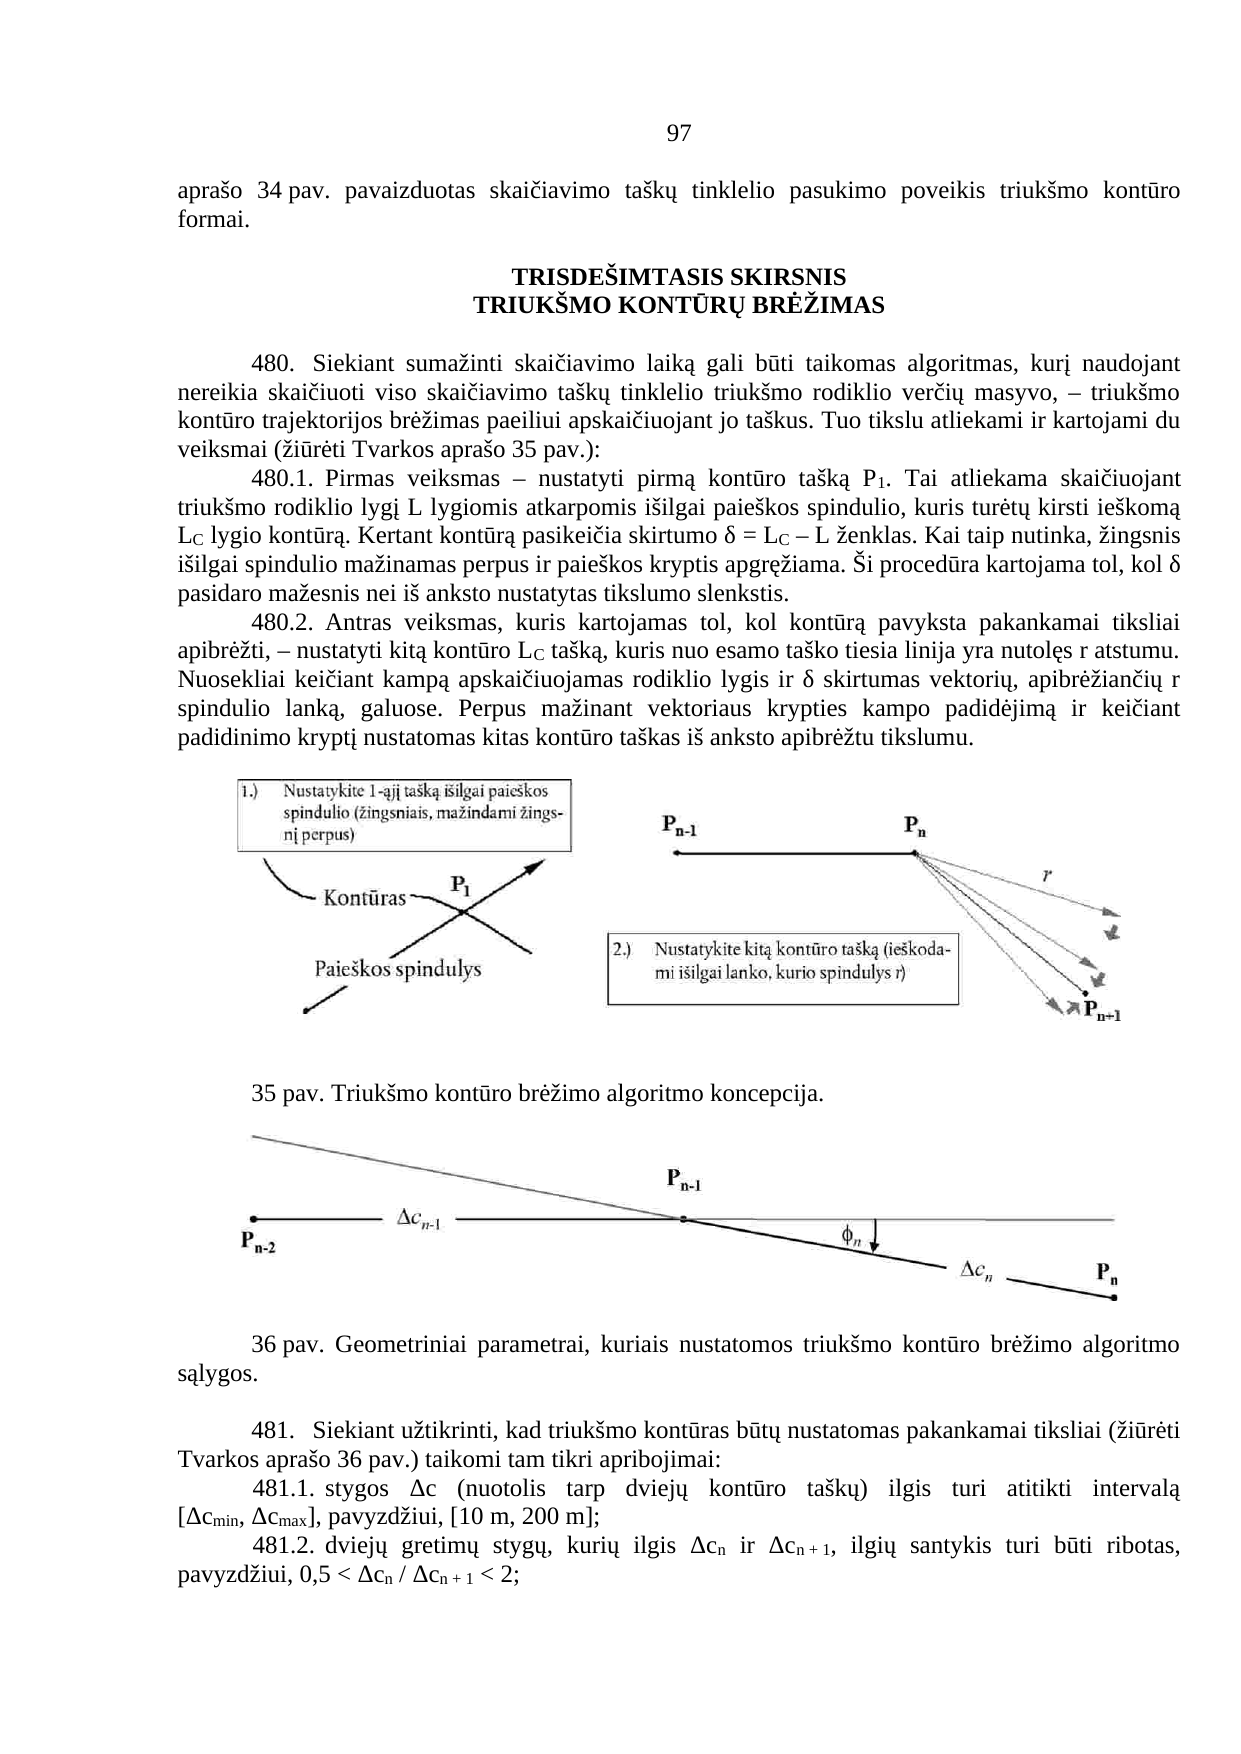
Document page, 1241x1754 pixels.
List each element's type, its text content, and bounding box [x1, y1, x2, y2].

text 480. Siekiant sumažinti skaičiavimo laiką gali būti taikomas algoritmas, kurį naudojant nereikia skaičiuoti viso skaičiavimo taškų tinklelio triukšmo rodiklio verčių masyvo, – triukšmo kontūro trajektorijos brėžimas paeiliui apskaičiuojant jo taškus. Tuo tikslu atliekami ir kartojami du veiksmai (žiūrėti Tvarkos aprašo 35 pav.): [177, 348, 1181, 463]
text 480.1. Pirmas veiksmas – nustatyti pirmą kontūro tašką P1. Tai atliekama skaičiuojant triukšmo rodiklio lygį L lygiomis atkarpomis išilgai paieškos spindulio, kuris turėtų kirsti ieškomą LC lygio kontūrą. Kertant kontūrą pasikeičia skirtumo δ = LC – L ženklas. Kai taip nutinka, žingsnis išilgai spindulio mažinamas perpus ir paieškos kryptis apgręžiama. Ši procedūra kartojama tol, kol δ pasidaro mažesnis nei iš anksto nustatytas tikslumo slenkstis. [177, 463, 1181, 607]
text 480.2. Antras veiksmas, kuris kartojamas tol, kol kontūrą pavyksta pakankamai tiksliai apibrėžti, – nustatyti kitą kontūro LC tašką, kuris nuo esamo taško tiesia linija yra nutolęs r atstumu. Nuosekliai keičiant kampą apskaičiuojamas rodiklio lygis ir δ skirtumas vektorių, apibrėžiančių r spindulio lanką, galuose. Perpus mažinant vektoriaus krypties kampo padidėjimą ir keičiant padidinimo kryptį nustatomas kitas kontūro taškas iš anksto apibrėžtu tikslumu. [177, 607, 1181, 751]
text 36 pav. Geometriniai parametrai, kuriais nustatomos triukšmo kontūro brėžimo algoritmo sąlygos. [177, 1329, 1181, 1386]
text 481.2. dviejų gretimų stygų, kurių ilgis Δcn ir Δcn + 1, ilgių santykis turi būti ribotas, pavyzdžiui, 0,5 < Δcn / Δcn + 1 < 2; [177, 1530, 1181, 1588]
text 481.1. stygos Δc (nuotolis tarp dviejų kontūro taškų) ilgis turi atitikti intervalą [Δcmin, Δcmax], pavyzdžiui, [10 m, 200 m]; [177, 1473, 1181, 1530]
text 481. Siekiant užtikrinti, kad triukšmo kontūras būtų nustatomas pakankamai tiksliai (žiūrėti Tvarkos aprašo 36 pav.) taikomi tam tikri apribojimai: [177, 1415, 1181, 1473]
text aprašo 34 pav. pavaizduotas skaičiavimo taškų tinklelio pasukimo poveikis triukšmo kontūro formai. [177, 176, 1181, 233]
text TRIUKŠMO KONTŪRŲ BRĖŽIMAS [177, 291, 1181, 319]
text 35 pav. Triukšmo kontūro brėžimo algoritmo koncepcija. [177, 1078, 1181, 1107]
text TRISDEŠIMTASIS SKIRSNIS [177, 262, 1181, 291]
